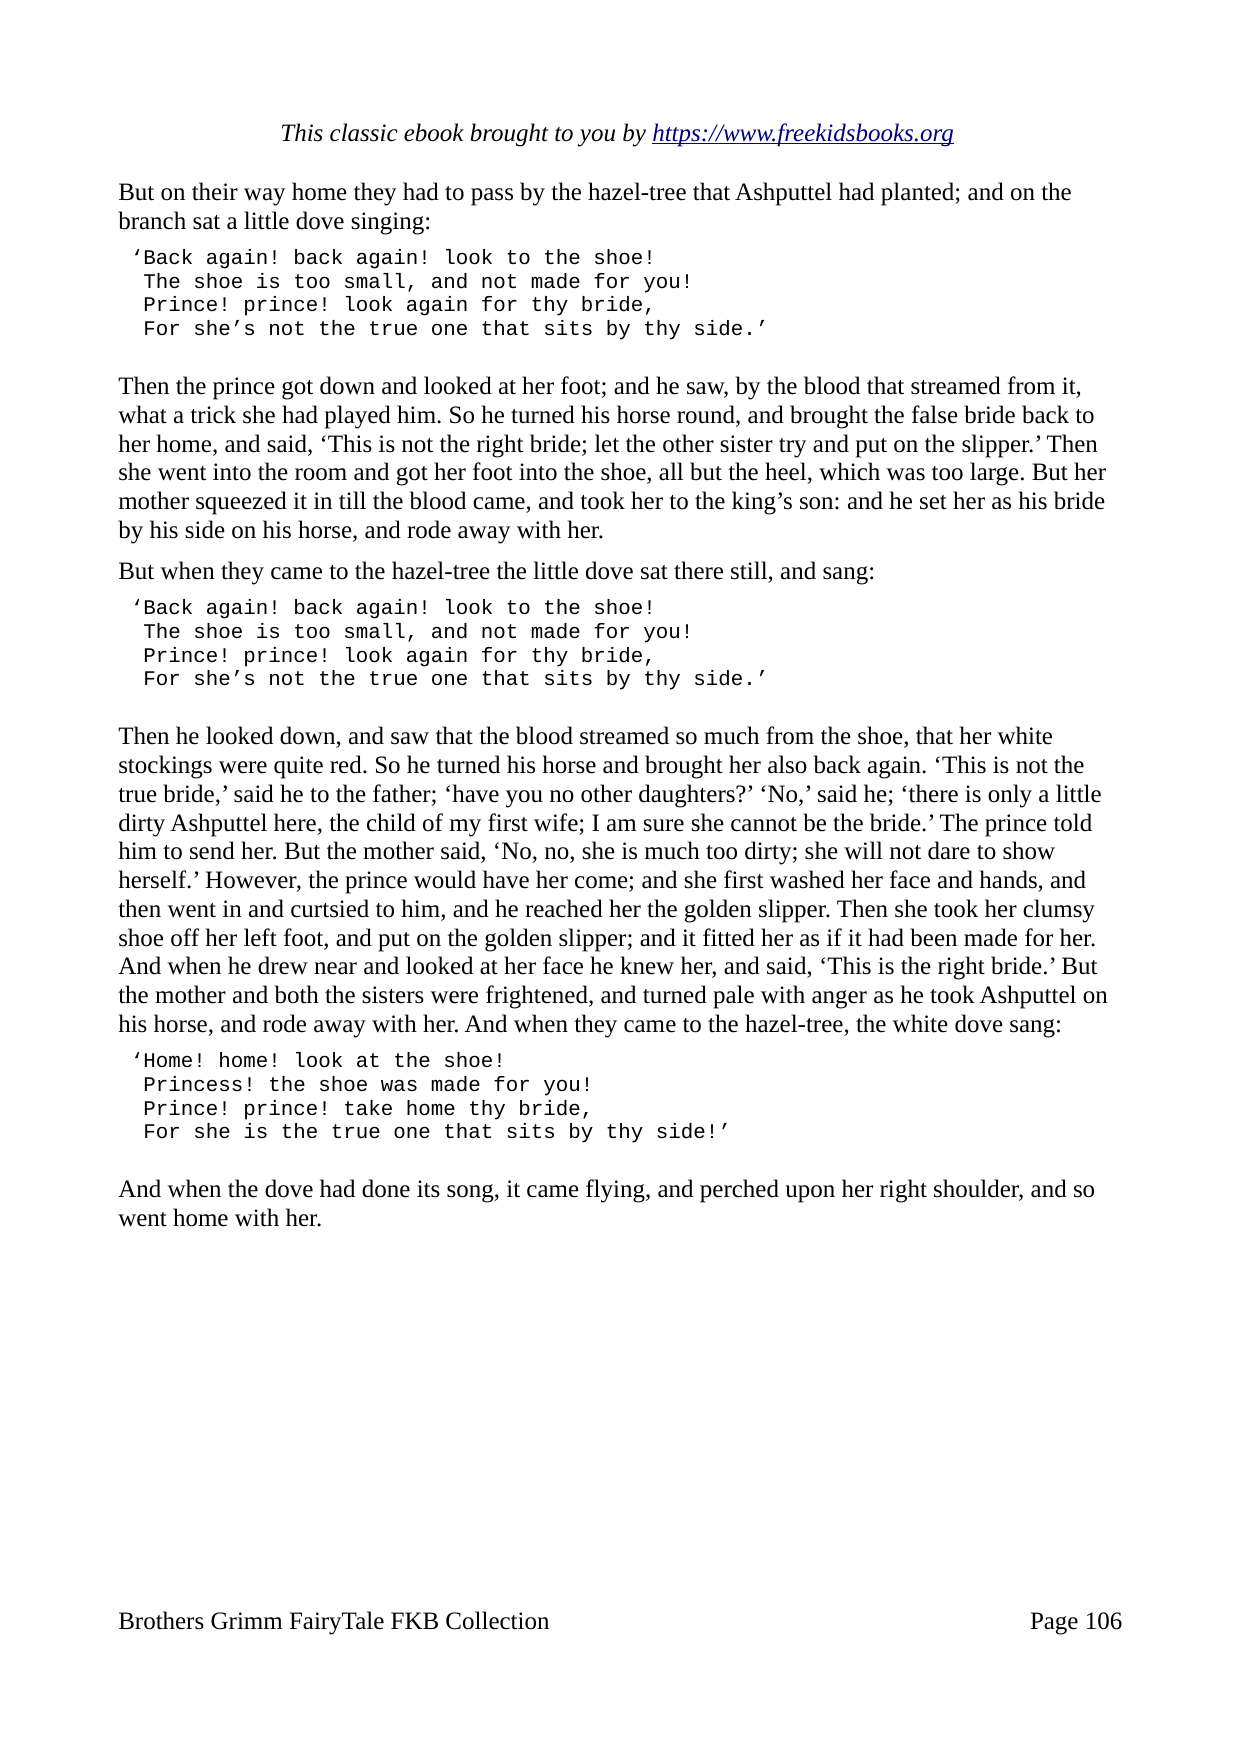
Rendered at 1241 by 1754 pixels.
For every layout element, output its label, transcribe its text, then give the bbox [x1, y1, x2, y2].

text Then he looked down, and saw that the blood streamed so much from the shoe, that her white stockings were quite red. So he turned his horse and brought her also back again. ‘This is not the true bride,’ said he to the father; ‘have you no other daughters?’ ‘No,’ said he; ‘there is only a little dirty Ashputtel here, the child of my first wife; I am sure she cannot be the bride.’ The prince told him to send her. But the mother said, ‘No, no, she is much too dirty; she will not dare to show herself.’ However, the prince would have her come; and she first washed her face and hands, and then went in and curtsied to him, and he reached her the golden slipper. Then she took her clumsy shoe off her left foot, and put on the golden slipper; and it fitted her as if it had been made for her. And when he drew near and looked at her face he knew her, and said, ‘This is the right bride.’ But the mother and both the sisters were frightened, and turned pale with anger as he took Ashputtel on his horse, and rode away with her. And when they came to the hazel-tree, the white dove sang: [118, 721, 1122, 1038]
text For she is the true one that sits by thy side!’ [118, 1121, 1122, 1145]
text ‘Back again! back again! look to the shoe! [118, 597, 1122, 621]
text The shoe is too small, and not made for you! [118, 271, 1122, 294]
text ‘Back again! back again! look to the shoe! [118, 247, 1122, 271]
text Prince! prince! look again for thy bride, [118, 294, 1122, 318]
text But on their way home they had to pass by the hazel-tree that Ashputtel had planted; and on the branch sat a little dove singing: [118, 177, 1122, 234]
text But when they came to the hazel-tree the little dove sat there still, and sang: [118, 556, 1122, 585]
text Then the prince got down and looked at her foot; and he saw, by the blood that streamed from it, what a trick she had played him. So he turned his horse round, and brought the false bride back to her home, and said, ‘This is not the right bride; let the other sister try and put on the slipper.’ Then she went into the room and got her foot into the shoe, all but the heel, which was too large. But her mother squeezed it in till the blood came, and took her to the king’s son: and he set her as his bride by his side on his horse, and rode away with her. [118, 371, 1122, 544]
text For she’s not the true one that sits by thy side.’ [118, 318, 1122, 342]
text For she’s not the true one that sits by thy side.’ [118, 668, 1122, 692]
text The shoe is too small, and not made for you! [118, 621, 1122, 645]
text Princess! the shoe was made for you! [118, 1074, 1122, 1097]
text ‘Home! home! look at the shoe! [118, 1050, 1122, 1074]
text And when the dove had done its song, it came flying, and perched upon her right shoulder, and so went home with her. [118, 1174, 1122, 1232]
text Prince! prince! look again for thy bride, [118, 645, 1122, 668]
text Prince! prince! take home thy bride, [118, 1097, 1122, 1121]
